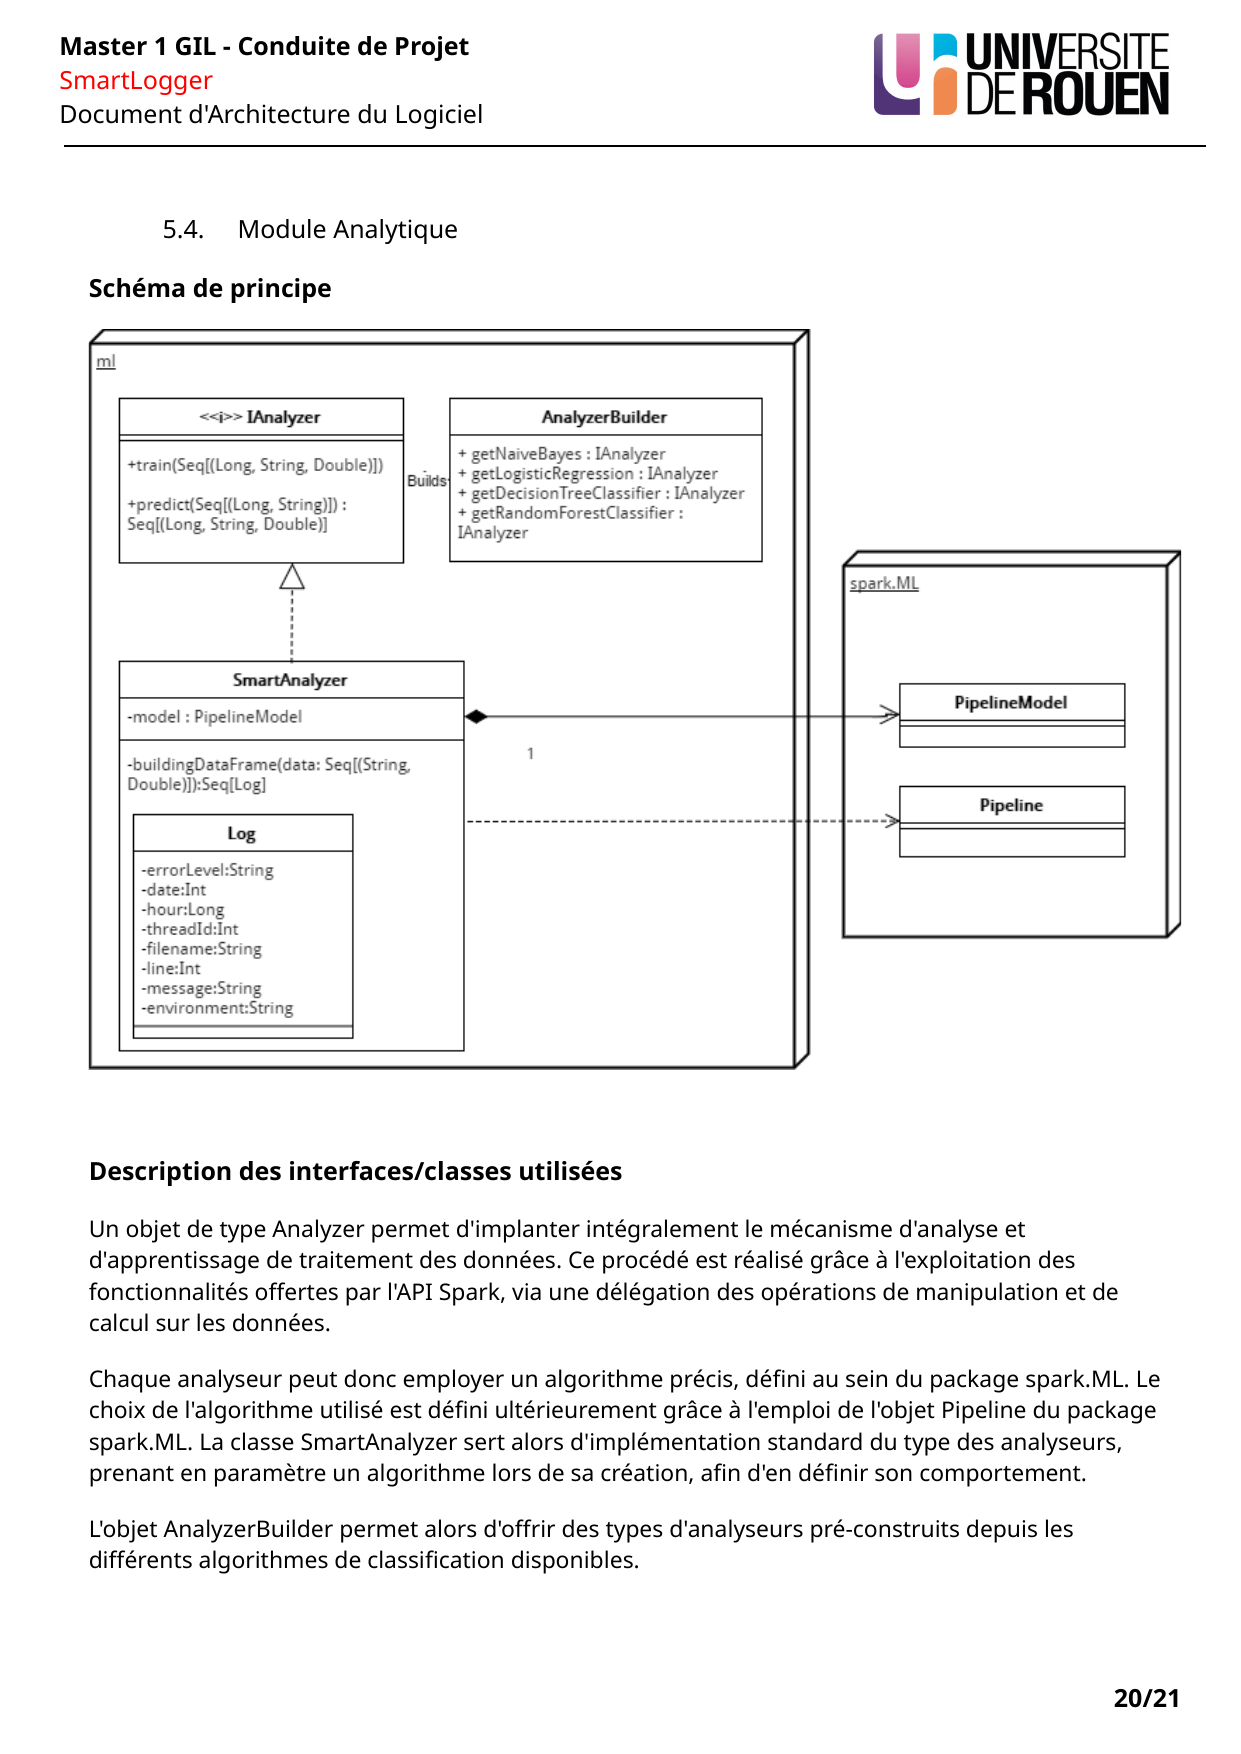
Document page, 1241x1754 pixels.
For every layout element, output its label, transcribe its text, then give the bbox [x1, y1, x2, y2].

subtitle Module Analytique [162, 212, 1181, 246]
subtitle Chaque analyseur peut donc employer un algorithme précis, défini au sein du package spark.ML. Le choix de l'algorithme utilisé est défini ultérieurement grâce à l'emploi de l'objet Pipeline du package spark.ML. La classe SmartAnalyzer sert alors d'implémentation standard du type des analyseurs, prenant en paramètre un algorithme lors de sa création, afin d'en définir son comportement. [88, 1363, 1181, 1488]
picture [88, 329, 1182, 1070]
subtitle Description des interfaces/classes utilisées [88, 1154, 1181, 1188]
subtitle L'objet AnalyzerBuilder permet alors d'offrir des types d'analyseurs pré-construits depuis les différents algorithmes de classification disponibles. [88, 1513, 1181, 1575]
subtitle Un objet de type Analyzer permet d'implanter intégralement le mécanisme d'analyse et d'apprentissage de traitement des données. Ce procédé est réalisé grâce à l'exploitation des fonctionnalités offertes par l'API Spark, via une délégation des opérations de manipulation et de calcul sur les données. [88, 1213, 1181, 1338]
picture [872, 32, 1170, 118]
subtitle Schéma de principe [89, 271, 1181, 305]
